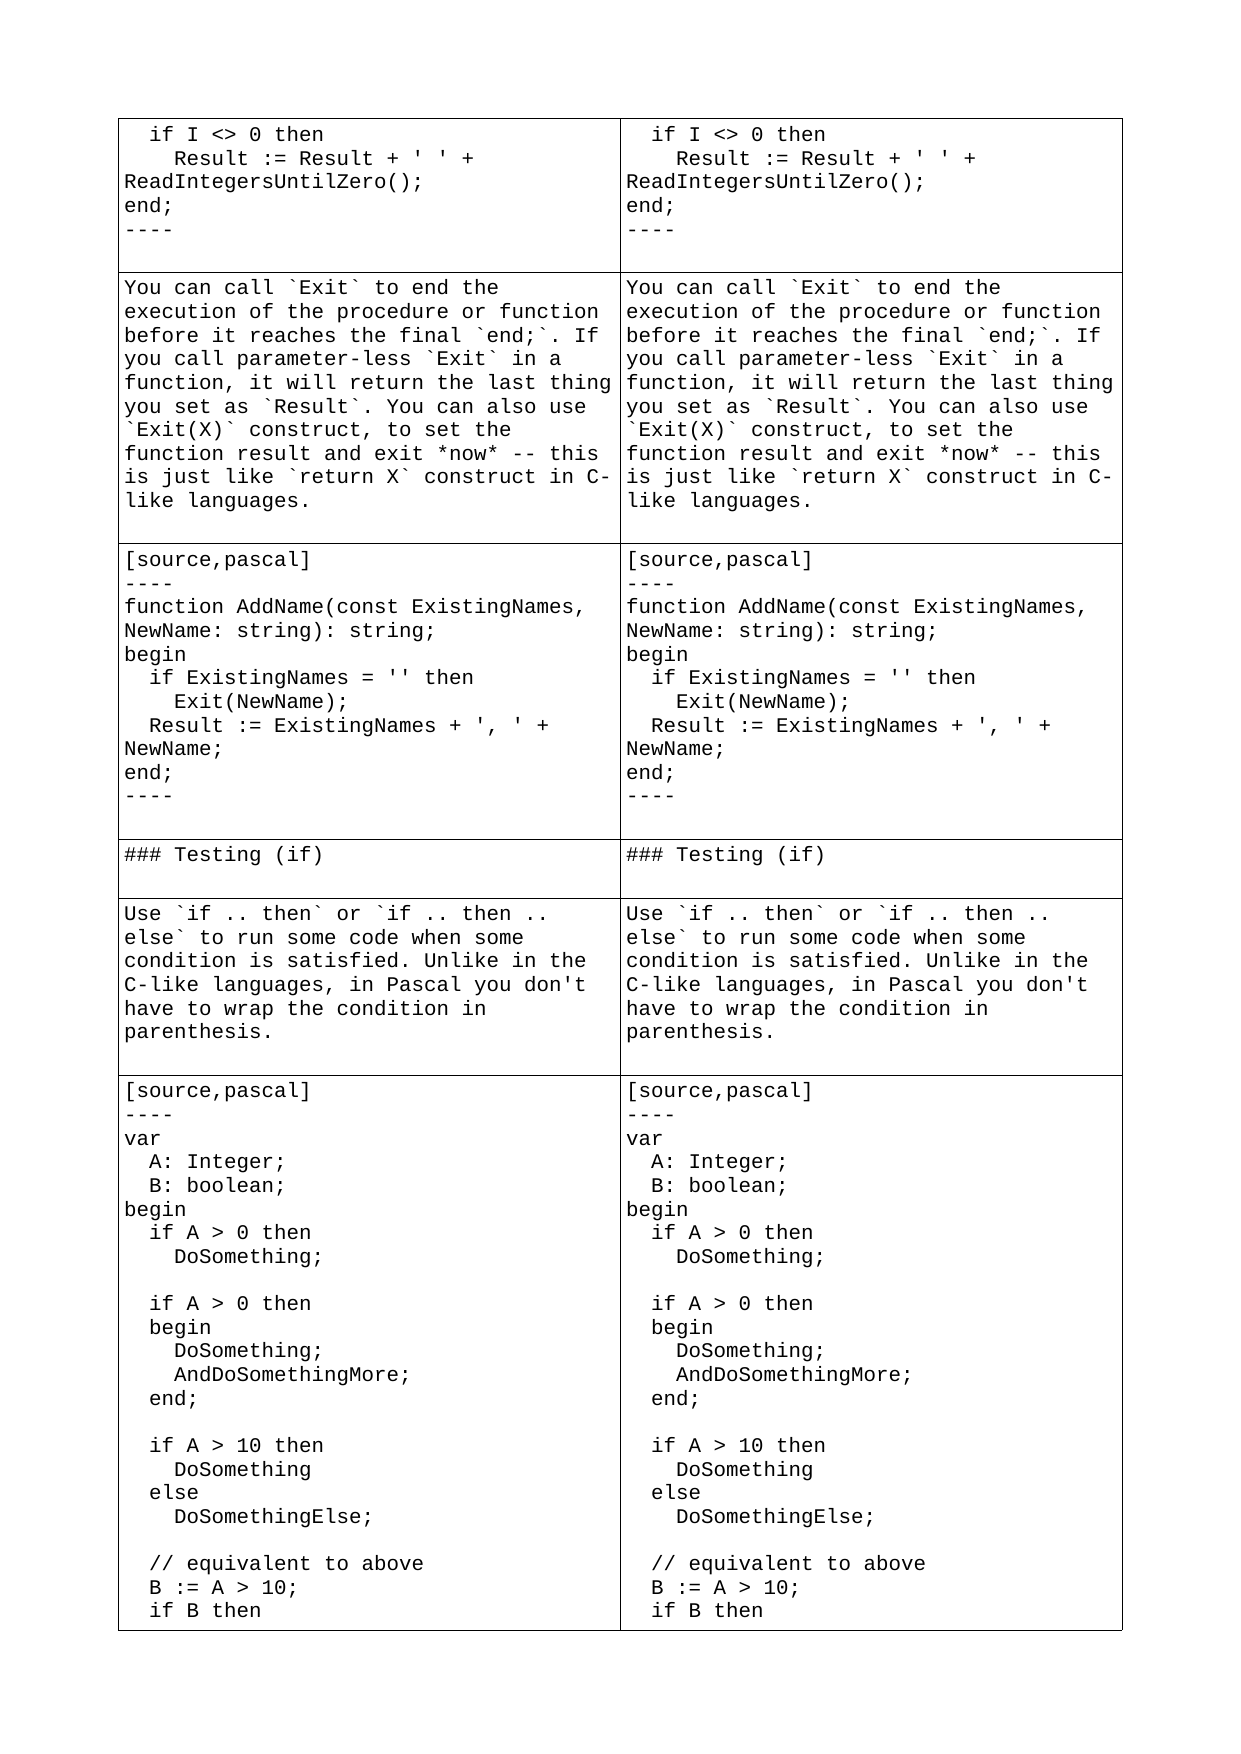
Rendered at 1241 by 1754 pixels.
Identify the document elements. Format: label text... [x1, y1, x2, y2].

table_cell ### Testing (if) [621, 840, 1122, 897]
table_cell You can call `Exit` to end the execution of the procedure or function before it reaches the final `end;`. If you call parameter-less `Exit` in a function, it will return the last thing you set as `Result`. You can also use `Exit(X)` construct, to set the function result and exit *now* -- this is just like `return X` construct in C-like languages. [119, 273, 620, 543]
table_cell ### Testing (if) [119, 840, 620, 897]
table_cell if I <> 0 then Result := Result + ' ' + ReadIntegersUntilZero(); end; ---- [119, 119, 620, 272]
table_cell [source,pascal] ---- var A: Integer; B: boolean; begin if A > 0 then DoSomething; if A > 0 then begin DoSomething; AndDoSomethingMore; end; if A > 10 then DoSomething else DoSomethingElse; // equivalent to above B := A > 10; if B then [621, 1076, 1122, 1630]
table_cell if I <> 0 then Result := Result + ' ' + ReadIntegersUntilZero(); end; ---- [621, 119, 1122, 272]
table_cell Use `if .. then` or `if .. then .. else` to run some code when some condition is satisfied. Unlike in the C-like languages, in Pascal you don't have to wrap the condition in parenthesis. [621, 899, 1122, 1074]
table_cell Use `if .. then` or `if .. then .. else` to run some code when some condition is satisfied. Unlike in the C-like languages, in Pascal you don't have to wrap the condition in parenthesis. [119, 899, 620, 1074]
table_cell You can call `Exit` to end the execution of the procedure or function before it reaches the final `end;`. If you call parameter-less `Exit` in a function, it will return the last thing you set as `Result`. You can also use `Exit(X)` construct, to set the function result and exit *now* -- this is just like `return X` construct in C-like languages. [621, 273, 1122, 543]
table_cell [source,pascal] ---- var A: Integer; B: boolean; begin if A > 0 then DoSomething; if A > 0 then begin DoSomething; AndDoSomethingMore; end; if A > 10 then DoSomething else DoSomethingElse; // equivalent to above B := A > 10; if B then [119, 1076, 620, 1630]
table_cell [source,pascal] ---- function AddName(const ExistingNames, NewName: string): string; begin if ExistingNames = '' then Exit(NewName); Result := ExistingNames + ', ' + NewName; end; ---- [621, 544, 1122, 838]
table_cell [source,pascal] ---- function AddName(const ExistingNames, NewName: string): string; begin if ExistingNames = '' then Exit(NewName); Result := ExistingNames + ', ' + NewName; end; ---- [119, 544, 620, 838]
